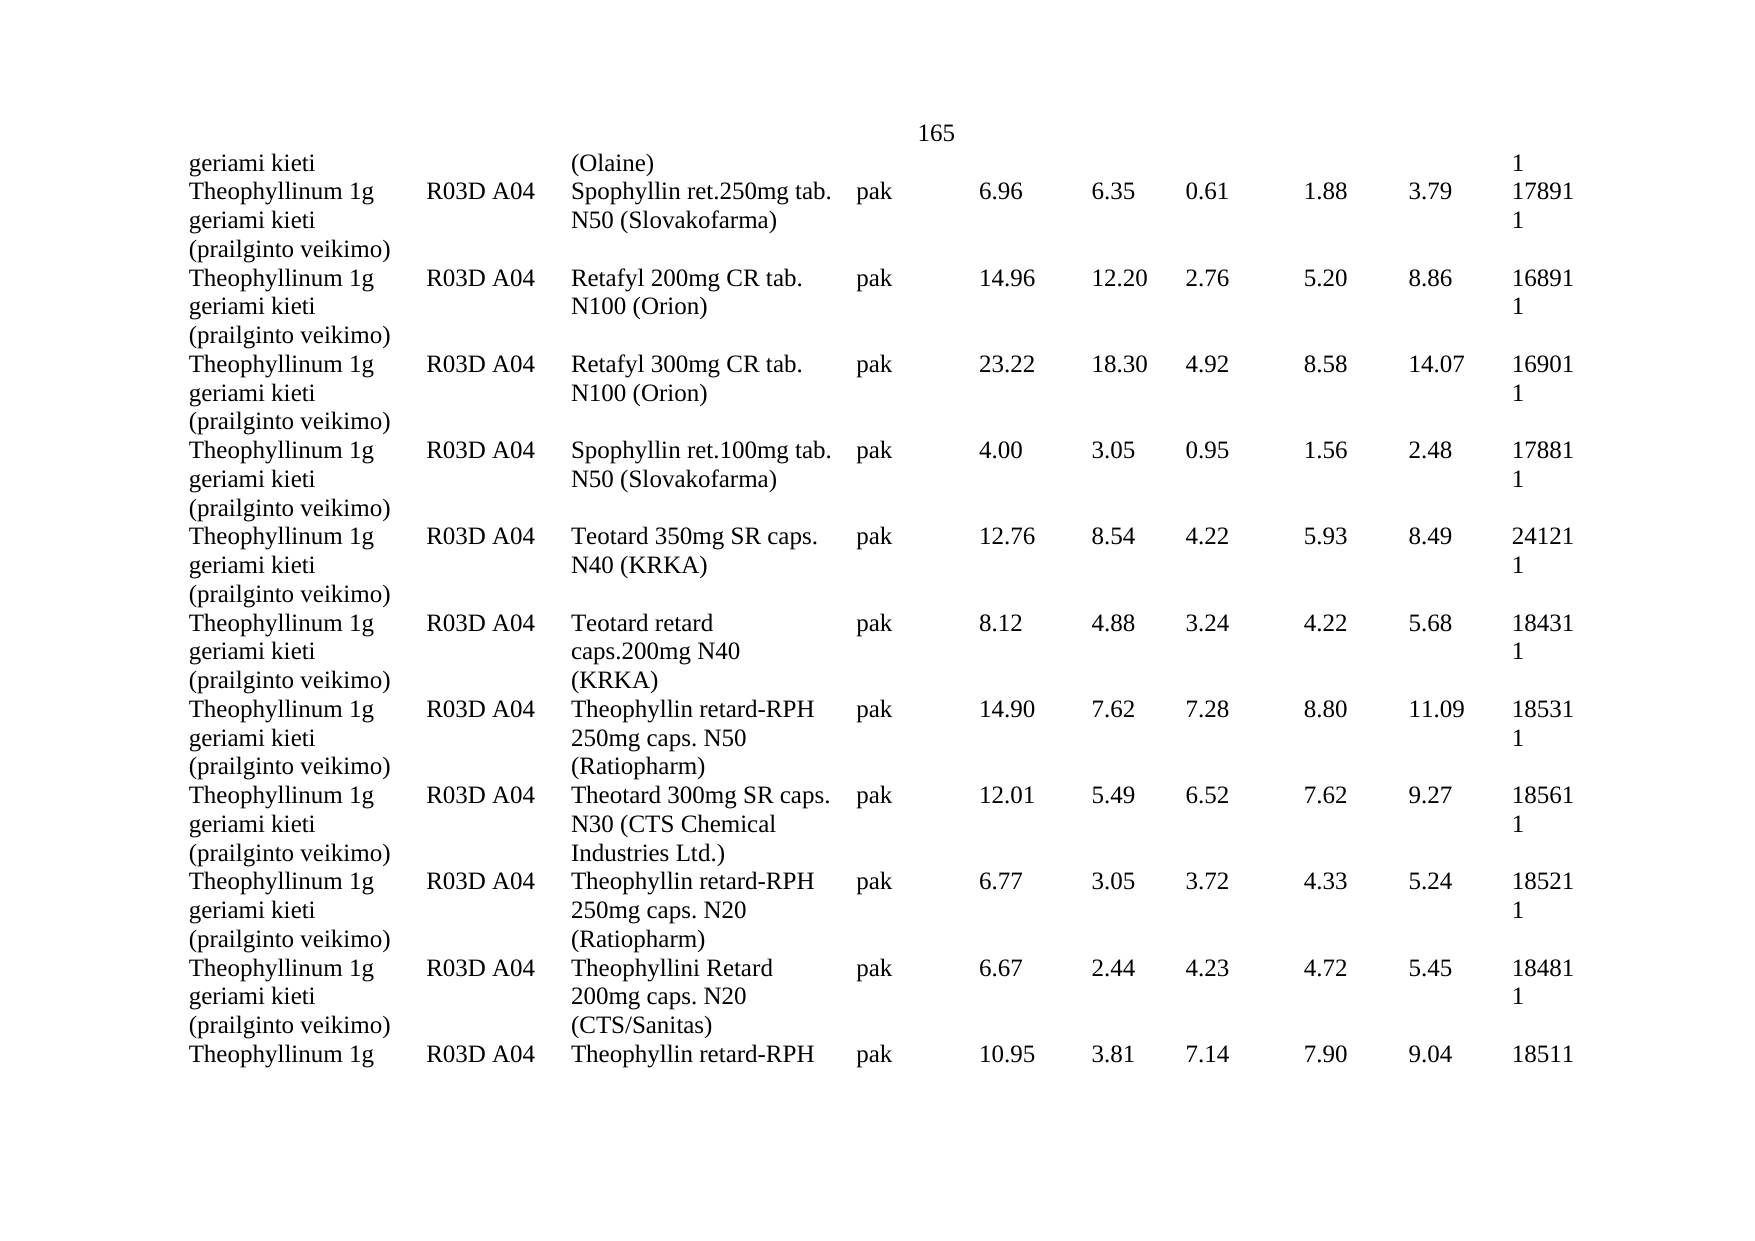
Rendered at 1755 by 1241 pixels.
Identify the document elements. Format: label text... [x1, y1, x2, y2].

table_cell 9.04 [1397, 1039, 1500, 1068]
table_cell 18511 [1500, 1039, 1595, 1068]
table_cell 1.56 [1293, 435, 1397, 521]
table_cell 12.76 [968, 521, 1080, 608]
table_cell 5.93 [1293, 521, 1397, 608]
table_cell 23.22 [968, 349, 1080, 435]
table_cell 18.30 [1080, 349, 1174, 435]
table_cell 14.90 [968, 694, 1080, 780]
table_cell 7.62 [1080, 694, 1174, 780]
table_cell pak [845, 435, 968, 521]
table_cell Theophyllini Retard 200mg caps. N20 (CTS/Sanitas) [560, 953, 845, 1039]
table_cell Retafyl 200mg CR tab. N100 (Orion) [560, 263, 845, 349]
table_cell 0.95 [1174, 435, 1292, 521]
table_cell [1080, 148, 1174, 176]
table_cell Teotard 350mg SR caps. N40 (KRKA) [560, 521, 845, 608]
table_cell (Olaine) [560, 148, 845, 176]
table_cell R03D A04 [415, 1039, 559, 1068]
table_cell Theophyllin retard-RPH 250mg caps. N20 (Ratiopharm) [560, 866, 845, 953]
table_cell Theotard 300mg SR caps. N30 (CTS Chemical Industries Ltd.) [560, 780, 845, 866]
table_cell pak [845, 608, 968, 694]
table_cell 14.96 [968, 263, 1080, 349]
table_cell 3.05 [1080, 866, 1174, 953]
table_cell pak [845, 349, 968, 435]
table_cell Theophyllinum 1g geriami kieti (prailginto veikimo) [177, 349, 415, 435]
table_cell 6.35 [1080, 176, 1174, 263]
table_cell [415, 148, 559, 176]
table_cell 6.67 [968, 953, 1080, 1039]
table_cell Theophyllinum 1g geriami kieti (prailginto veikimo) [177, 780, 415, 866]
table_cell 8.54 [1080, 521, 1174, 608]
table_cell R03D A04 [415, 263, 559, 349]
table_cell pak [845, 521, 968, 608]
table_cell R03D A04 [415, 953, 559, 1039]
table_cell 7.14 [1174, 1039, 1292, 1068]
table_cell 2.76 [1174, 263, 1292, 349]
table_cell 168911 [1500, 263, 1595, 349]
table_cell geriami kieti [177, 148, 415, 176]
table_cell 11.09 [1397, 694, 1500, 780]
table_cell 8.12 [968, 608, 1080, 694]
table_cell R03D A04 [415, 176, 559, 263]
table_cell 0.61 [1174, 176, 1292, 263]
table_cell 5.68 [1397, 608, 1500, 694]
table_cell 185311 [1500, 694, 1595, 780]
table_cell 14.07 [1397, 349, 1500, 435]
table_cell [845, 148, 968, 176]
table_cell pak [845, 263, 968, 349]
table_cell pak [845, 780, 968, 866]
table_cell Teotard retard caps.200mg N40 (KRKA) [560, 608, 845, 694]
table_cell Spophyllin ret.250mg tab. N50 (Slovakofarma) [560, 176, 845, 263]
table_cell 1.88 [1293, 176, 1397, 263]
table_cell 6.52 [1174, 780, 1292, 866]
table_cell 4.72 [1293, 953, 1397, 1039]
table_cell 4.88 [1080, 608, 1174, 694]
table_cell 2.48 [1397, 435, 1500, 521]
table_cell 6.77 [968, 866, 1080, 953]
table_cell 4.23 [1174, 953, 1292, 1039]
table_cell [1397, 148, 1500, 176]
table_cell R03D A04 [415, 521, 559, 608]
table_cell Theophyllinum 1g geriami kieti (prailginto veikimo) [177, 176, 415, 263]
table_cell 3.81 [1080, 1039, 1174, 1068]
table_cell Theophyllinum 1g [177, 1039, 415, 1068]
table_cell 3.72 [1174, 866, 1292, 953]
table_cell 178811 [1500, 435, 1595, 521]
table_cell Spophyllin ret.100mg tab. N50 (Slovakofarma) [560, 435, 845, 521]
table_cell [1174, 148, 1292, 176]
table_cell 178911 [1500, 176, 1595, 263]
table_cell 3.24 [1174, 608, 1292, 694]
table_cell Theophyllin retard-RPH [560, 1039, 845, 1068]
table_cell Theophyllinum 1g geriami kieti (prailginto veikimo) [177, 608, 415, 694]
table_cell pak [845, 176, 968, 263]
table_cell [1293, 148, 1397, 176]
table_cell R03D A04 [415, 435, 559, 521]
table_cell 5.49 [1080, 780, 1174, 866]
table_cell 4.33 [1293, 866, 1397, 953]
table_cell Theophyllinum 1g geriami kieti (prailginto veikimo) [177, 263, 415, 349]
table_cell Theophyllinum 1g geriami kieti (prailginto veikimo) [177, 435, 415, 521]
table_cell 8.49 [1397, 521, 1500, 608]
table_cell 185611 [1500, 780, 1595, 866]
table_cell 4.22 [1174, 521, 1292, 608]
table_cell 12.20 [1080, 263, 1174, 349]
table_cell R03D A04 [415, 866, 559, 953]
table_cell R03D A04 [415, 780, 559, 866]
table_cell [968, 148, 1080, 176]
table_cell 4.22 [1293, 608, 1397, 694]
table_cell R03D A04 [415, 349, 559, 435]
table_cell pak [845, 694, 968, 780]
table_cell 9.27 [1397, 780, 1500, 866]
table_cell 7.28 [1174, 694, 1292, 780]
table_cell 241211 [1500, 521, 1595, 608]
table_cell 6.96 [968, 176, 1080, 263]
table_cell pak [845, 953, 968, 1039]
table_cell 12.01 [968, 780, 1080, 866]
table_cell 10.95 [968, 1039, 1080, 1068]
table_cell 2.44 [1080, 953, 1174, 1039]
table_cell 4.92 [1174, 349, 1292, 435]
table_cell 184311 [1500, 608, 1595, 694]
table_cell pak [845, 1039, 968, 1068]
table_cell 5.24 [1397, 866, 1500, 953]
table_cell 4.00 [968, 435, 1080, 521]
table_cell 1 [1500, 148, 1595, 176]
table_cell Theophyllinum 1g geriami kieti (prailginto veikimo) [177, 694, 415, 780]
table_cell Theophyllinum 1g geriami kieti (prailginto veikimo) [177, 521, 415, 608]
table_cell Theophyllin retard-RPH 250mg caps. N50 (Ratiopharm) [560, 694, 845, 780]
table_cell 8.86 [1397, 263, 1500, 349]
table_cell Theophyllinum 1g geriami kieti (prailginto veikimo) [177, 953, 415, 1039]
table_cell 3.79 [1397, 176, 1500, 263]
table_cell R03D A04 [415, 608, 559, 694]
table_cell 5.20 [1293, 263, 1397, 349]
table_cell pak [845, 866, 968, 953]
table_cell 7.62 [1293, 780, 1397, 866]
table_cell 169011 [1500, 349, 1595, 435]
table_cell 5.45 [1397, 953, 1500, 1039]
table_cell Theophyllinum 1g geriami kieti (prailginto veikimo) [177, 866, 415, 953]
table_cell Retafyl 300mg CR tab. N100 (Orion) [560, 349, 845, 435]
table_cell 7.90 [1293, 1039, 1397, 1068]
table_cell 184811 [1500, 953, 1595, 1039]
table_cell 8.58 [1293, 349, 1397, 435]
table_cell 185211 [1500, 866, 1595, 953]
table_cell 3.05 [1080, 435, 1174, 521]
table_cell 8.80 [1293, 694, 1397, 780]
table_cell R03D A04 [415, 694, 559, 780]
